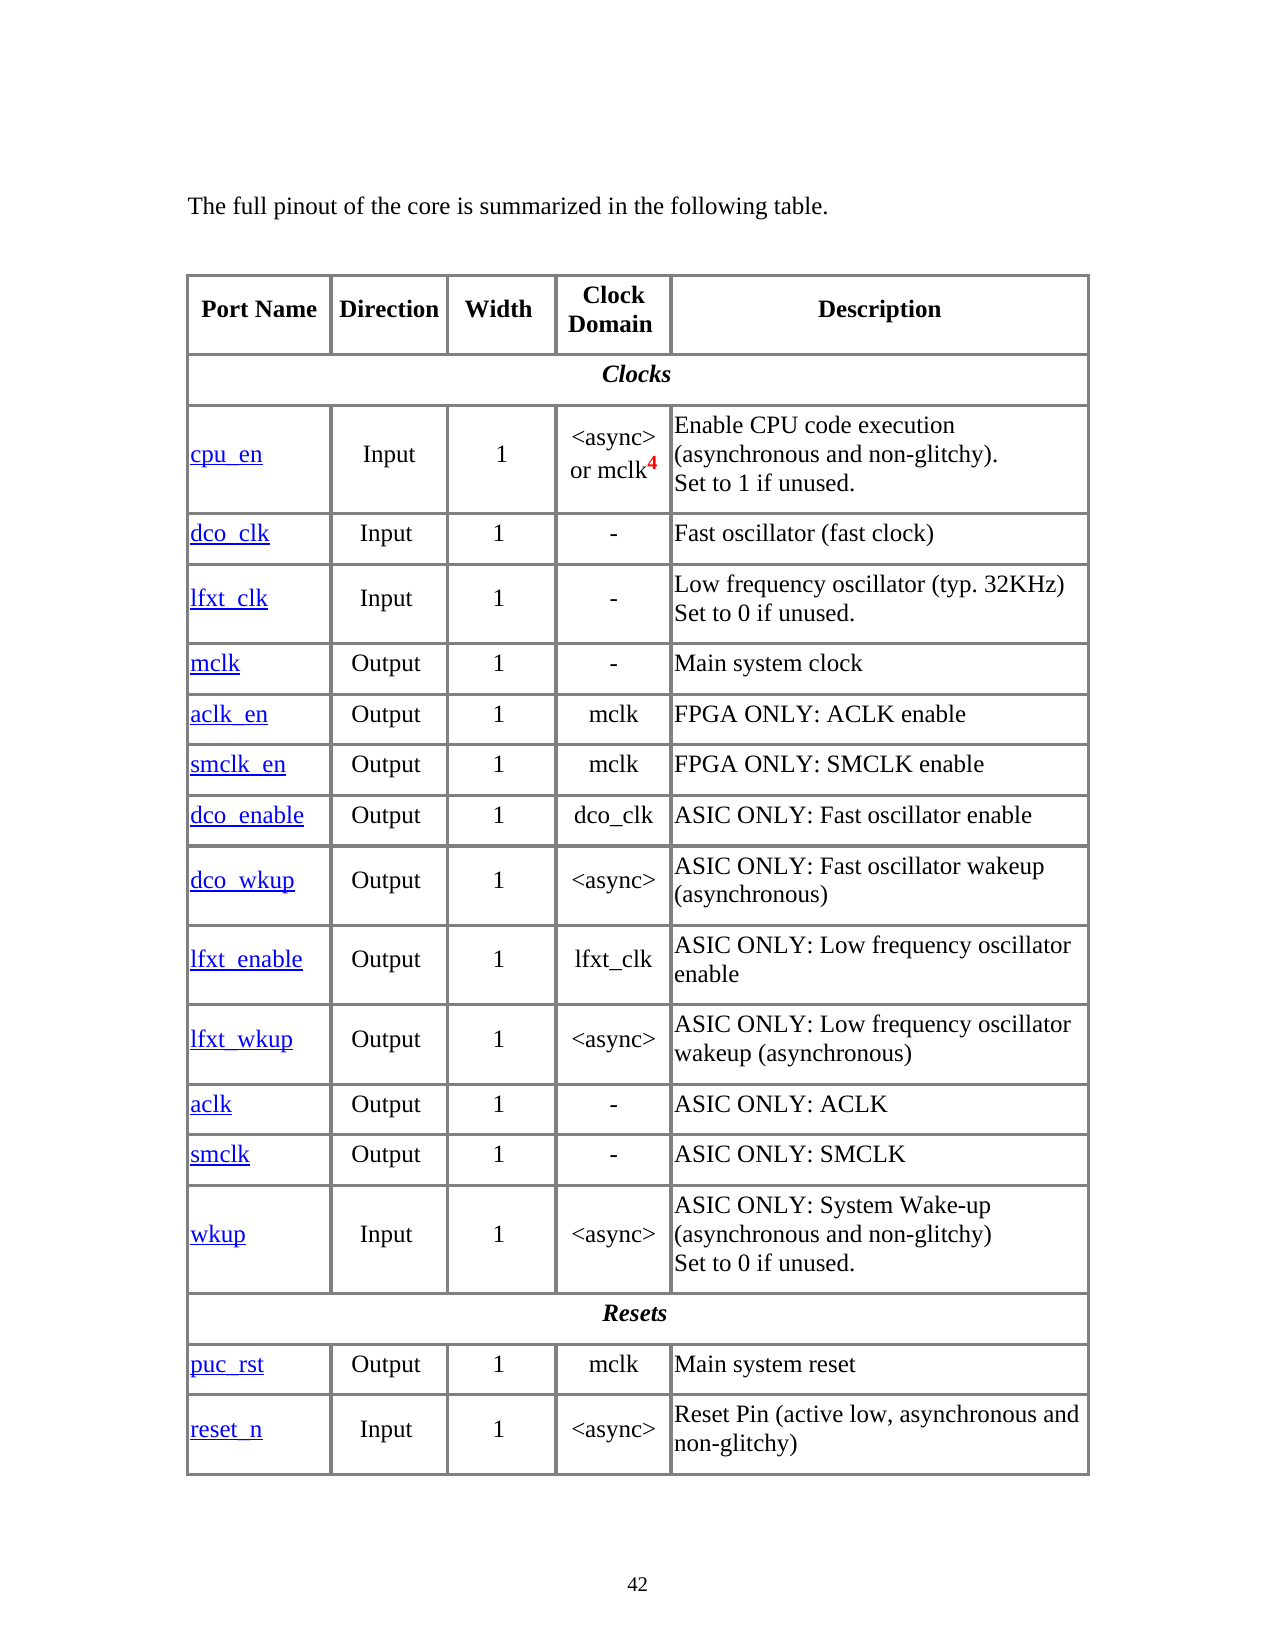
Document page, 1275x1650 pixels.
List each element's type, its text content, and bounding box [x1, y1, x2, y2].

table_cell 1 [449, 515, 554, 562]
table_cell Output [333, 927, 446, 1003]
table_header Width [449, 277, 554, 353]
table_cell Input [333, 407, 446, 512]
table_cell - [558, 566, 669, 642]
table_cell 1 [449, 407, 554, 512]
table_cell mclk [189, 645, 329, 692]
table_cell Main system reset [673, 1346, 1087, 1393]
table_header Clock Domain [558, 277, 669, 353]
table_cell Output [333, 848, 446, 924]
table_cell smclk_en [189, 746, 329, 794]
table_cell 1 [449, 645, 554, 692]
table_cell 1 [449, 1396, 554, 1472]
table_cell - [558, 1086, 669, 1133]
table_cell Output [333, 1346, 446, 1393]
table_cell Output [333, 1136, 446, 1184]
table_header Port Name [189, 277, 329, 353]
table_cell <async> [558, 1006, 669, 1082]
table_cell Enable CPU code execution (asynchronous and non-glitchy). Set to 1 if unused. [673, 407, 1087, 512]
table_cell Output [333, 645, 446, 692]
table_header Direction [333, 277, 446, 353]
table_cell Output [333, 746, 446, 794]
table_cell Input [333, 1396, 446, 1472]
table_cell <async> [558, 1187, 669, 1292]
table_cell 1 [449, 1086, 554, 1133]
table_cell 1 [449, 1346, 554, 1393]
table_cell ASIC ONLY: System Wake-up (asynchronous and non-glitchy) Set to 0 if unused. [673, 1187, 1087, 1292]
table_cell ASIC ONLY: Low frequency oscillator wakeup (asynchronous) [673, 1006, 1087, 1082]
table_cell 1 [449, 848, 554, 924]
table_cell 1 [449, 1136, 554, 1184]
table_cell ASIC ONLY: Fast oscillator enable [673, 797, 1087, 844]
table_cell 1 [449, 746, 554, 794]
table_cell Output [333, 1006, 446, 1082]
text The full pinout of the core is summarized in the following table. [187, 191, 1088, 220]
table_header Description [673, 277, 1087, 353]
table_cell 1 [449, 566, 554, 642]
table_cell 1 [449, 696, 554, 743]
table_cell <async> [558, 1396, 669, 1472]
table_cell 1 [449, 927, 554, 1003]
table_cell Output [333, 1086, 446, 1133]
table_cell aclk [189, 1086, 329, 1133]
table_cell lfxt_enable [189, 927, 329, 1003]
table_cell Output [333, 696, 446, 743]
table_cell reset_n [189, 1396, 329, 1472]
table_cell smclk [189, 1136, 329, 1184]
table_cell dco_clk [558, 797, 669, 844]
table_cell lfxt_clk [189, 566, 329, 642]
table_cell Input [333, 566, 446, 642]
table_cell ASIC ONLY: Low frequency oscillator enable [673, 927, 1087, 1003]
table_cell 1 [449, 1187, 554, 1292]
table_cell FPGA ONLY: ACLK enable [673, 696, 1087, 743]
table_cell <async> [558, 848, 669, 924]
table_cell aclk_en [189, 696, 329, 743]
table_cell dco_clk [189, 515, 329, 562]
table_cell - [558, 645, 669, 692]
table_cell lfxt_clk [558, 927, 669, 1003]
table_cell Fast oscillator (fast clock) [673, 515, 1087, 562]
table_cell ASIC ONLY: Fast oscillator wakeup (asynchronous) [673, 848, 1087, 924]
table_cell ASIC ONLY: ACLK [673, 1086, 1087, 1133]
table_cell <async> or mclk4 [558, 407, 669, 512]
table_cell lfxt_wkup [189, 1006, 329, 1082]
table_cell FPGA ONLY: SMCLK enable [673, 746, 1087, 794]
table_cell - [558, 515, 669, 562]
table_cell cpu_en [189, 407, 329, 512]
table_cell Main system clock [673, 645, 1087, 692]
table_cell Output [333, 797, 446, 844]
table_cell 1 [449, 1006, 554, 1082]
table_cell dco_wkup [189, 848, 329, 924]
table_cell puc_rst [189, 1346, 329, 1393]
table_cell ASIC ONLY: SMCLK [673, 1136, 1087, 1184]
table_cell mclk [558, 696, 669, 743]
table_cell 1 [449, 797, 554, 844]
table_cell wkup [189, 1187, 329, 1292]
table_cell dco_enable [189, 797, 329, 844]
table_cell Low frequency oscillator (typ. 32KHz) Set to 0 if unused. [673, 566, 1087, 642]
table_cell mclk [558, 746, 669, 794]
table_cell Input [333, 1187, 446, 1292]
table_cell Input [333, 515, 446, 562]
table_cell Clocks [189, 356, 1087, 404]
table_cell mclk [558, 1346, 669, 1393]
table_cell Resets [189, 1295, 1087, 1342]
table_cell Reset Pin (active low, asynchronous and non-glitchy) [673, 1396, 1087, 1472]
table_cell - [558, 1136, 669, 1184]
